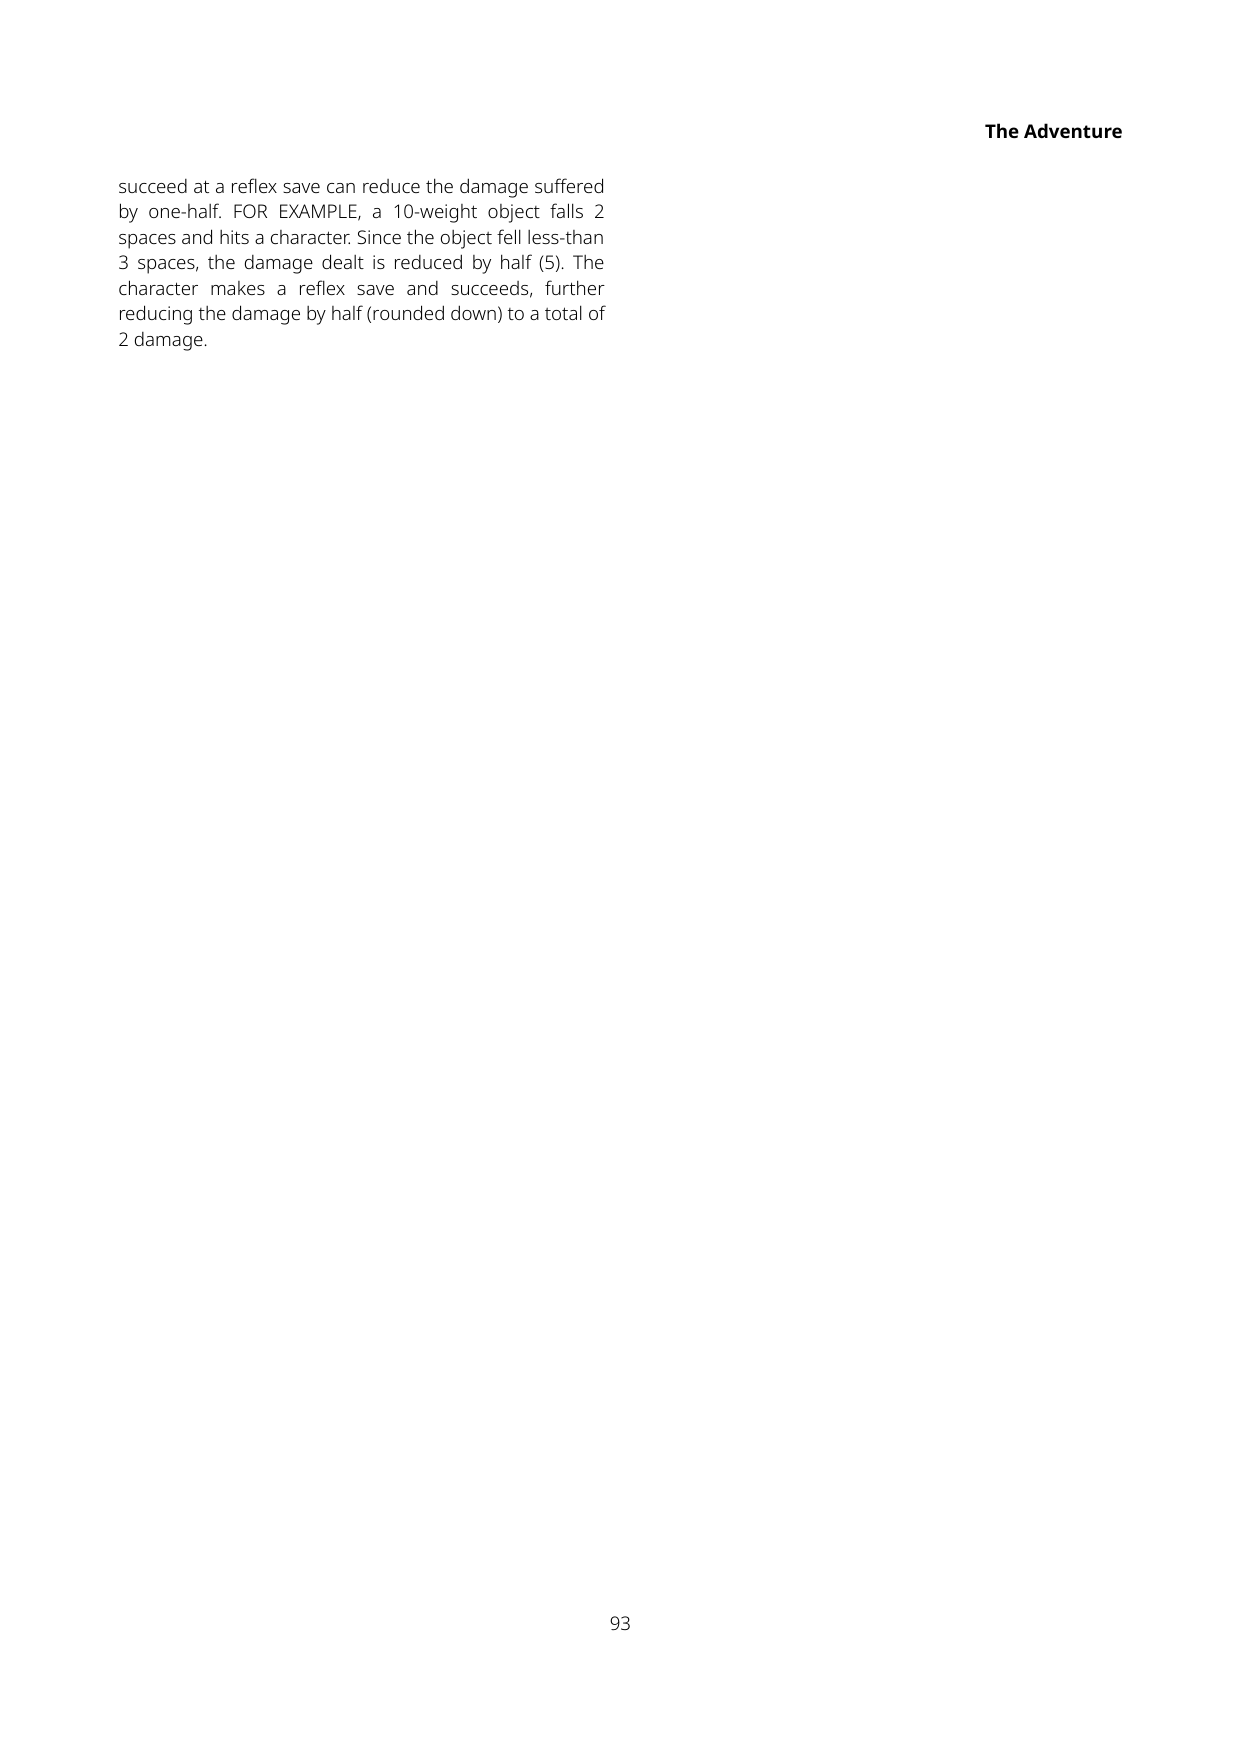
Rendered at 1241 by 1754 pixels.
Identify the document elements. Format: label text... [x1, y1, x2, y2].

text succeed at a reflex save can reduce the damage suffered by one-half. FOR EXAMPLE, a 10-weight object falls 2 spaces and hits a character. Since the object fell less-than 3 spaces, the damage dealt is reduced by half (5). The character makes a reflex save and succeeds, further reducing the damage by half (rounded down) to a total of 2 damage. [118, 173, 605, 352]
